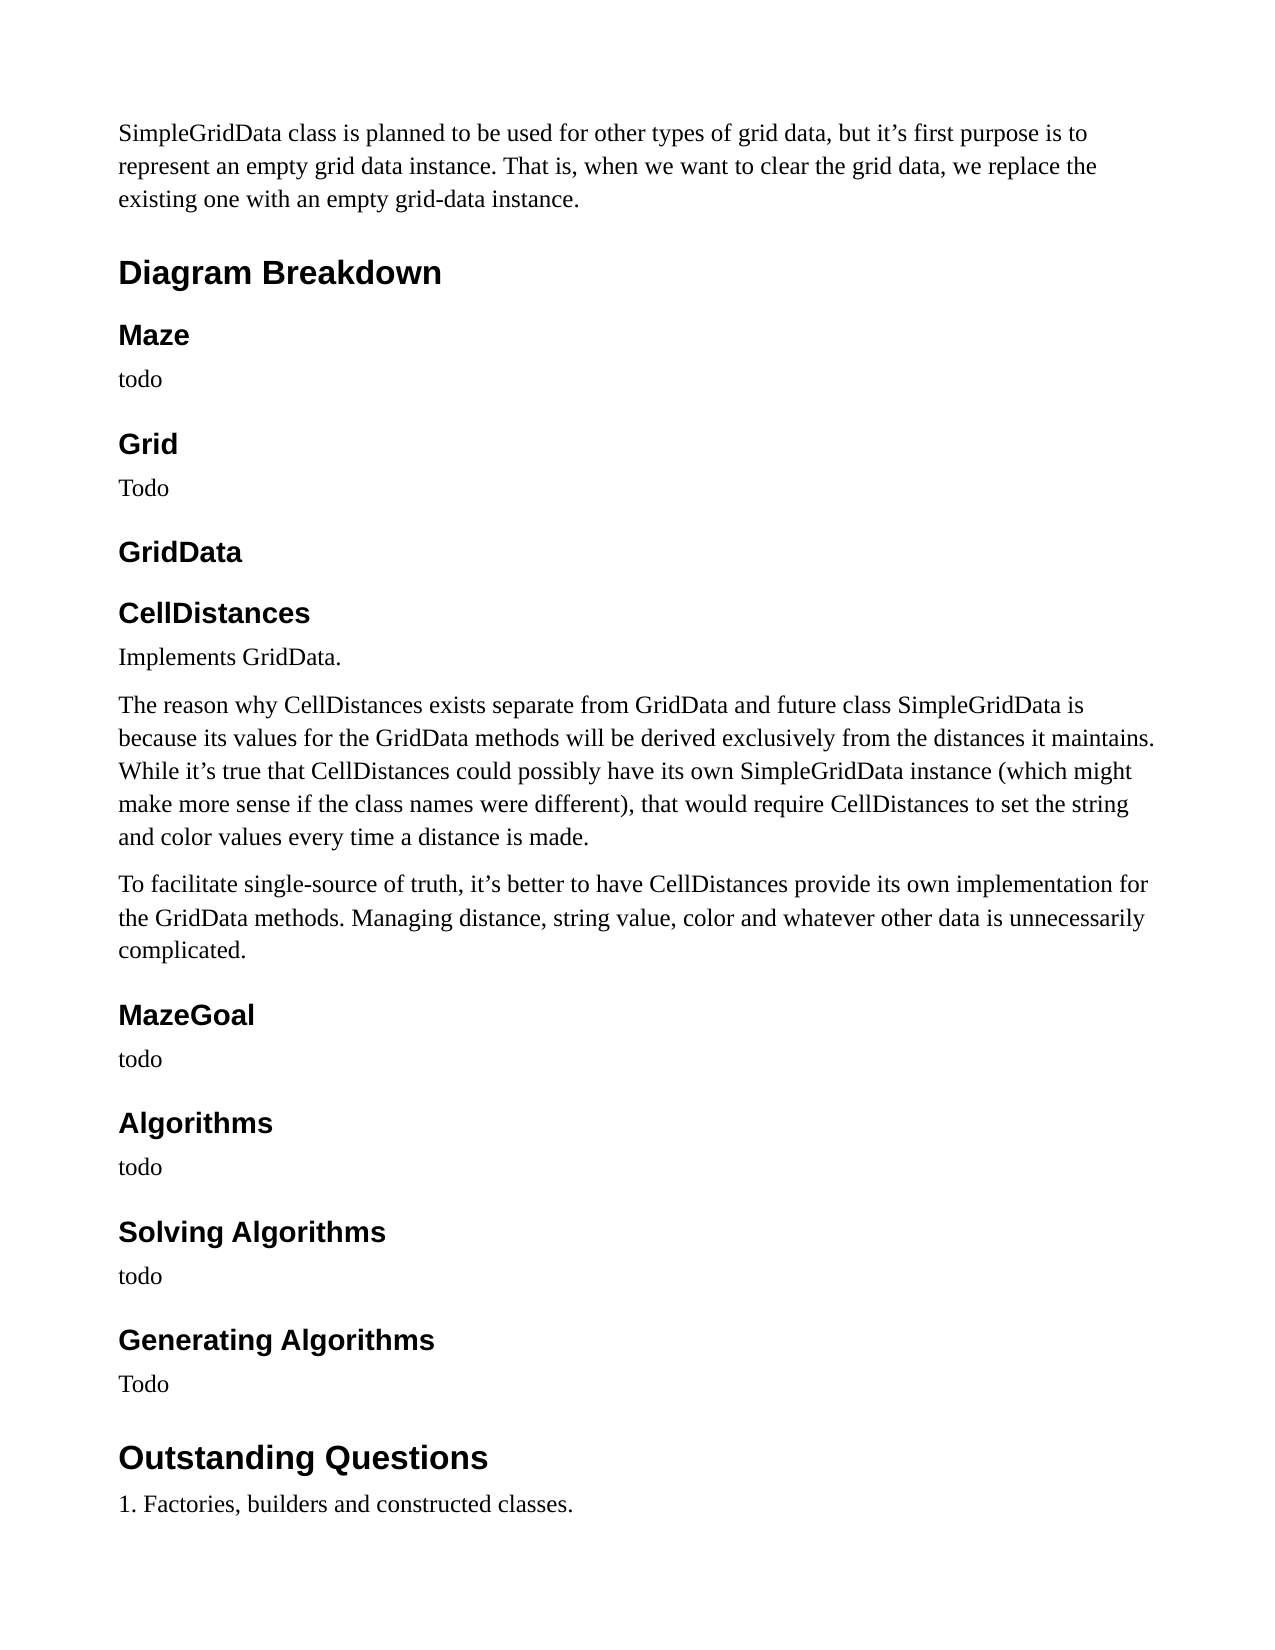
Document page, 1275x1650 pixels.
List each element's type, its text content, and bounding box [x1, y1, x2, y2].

text The reason why CellDistances exists separate from GridData and future class SimpleGridData is because its values for the GridData methods will be derived exclusively from the distances it maintains. While it’s true that CellDistances could possibly have its own SimpleGridData instance (which might make more sense if the class names were different), that would require CellDistances to set the string and color values every time a distance is made. [118, 690, 1157, 851]
text 1. Factories, builders and constructed classes. [118, 1489, 1157, 1518]
text todo [118, 1261, 1157, 1290]
subtitle CellDistances [118, 596, 1157, 630]
subtitle Outstanding Questions [118, 1438, 1157, 1476]
text todo [118, 364, 1157, 393]
text Todo [118, 473, 1157, 502]
subtitle Grid [118, 427, 1157, 461]
subtitle Algorithms [118, 1106, 1157, 1140]
subtitle MazeGoal [118, 998, 1157, 1032]
subtitle Maze [118, 318, 1157, 352]
subtitle Solving Algorithms [118, 1215, 1157, 1248]
text todo [118, 1044, 1157, 1073]
text Implements GridData. [118, 642, 1157, 671]
text SimpleGridData class is planned to be used for other types of grid data, but it’s first purpose is to represent an empty grid data instance. That is, when we want to clear the grid data, we replace the existing one with an empty grid-data instance. [118, 118, 1157, 213]
subtitle GridData [118, 535, 1157, 569]
subtitle Diagram Breakdown [118, 253, 1157, 291]
subtitle Generating Algorithms [118, 1323, 1157, 1357]
text To facilitate single-source of truth, it’s better to have CellDistances provide its own implementation for the GridData methods. Managing distance, string value, color and whatever other data is unnecessarily complicated. [118, 869, 1157, 964]
text todo [118, 1152, 1157, 1181]
text Todo [118, 1369, 1157, 1398]
